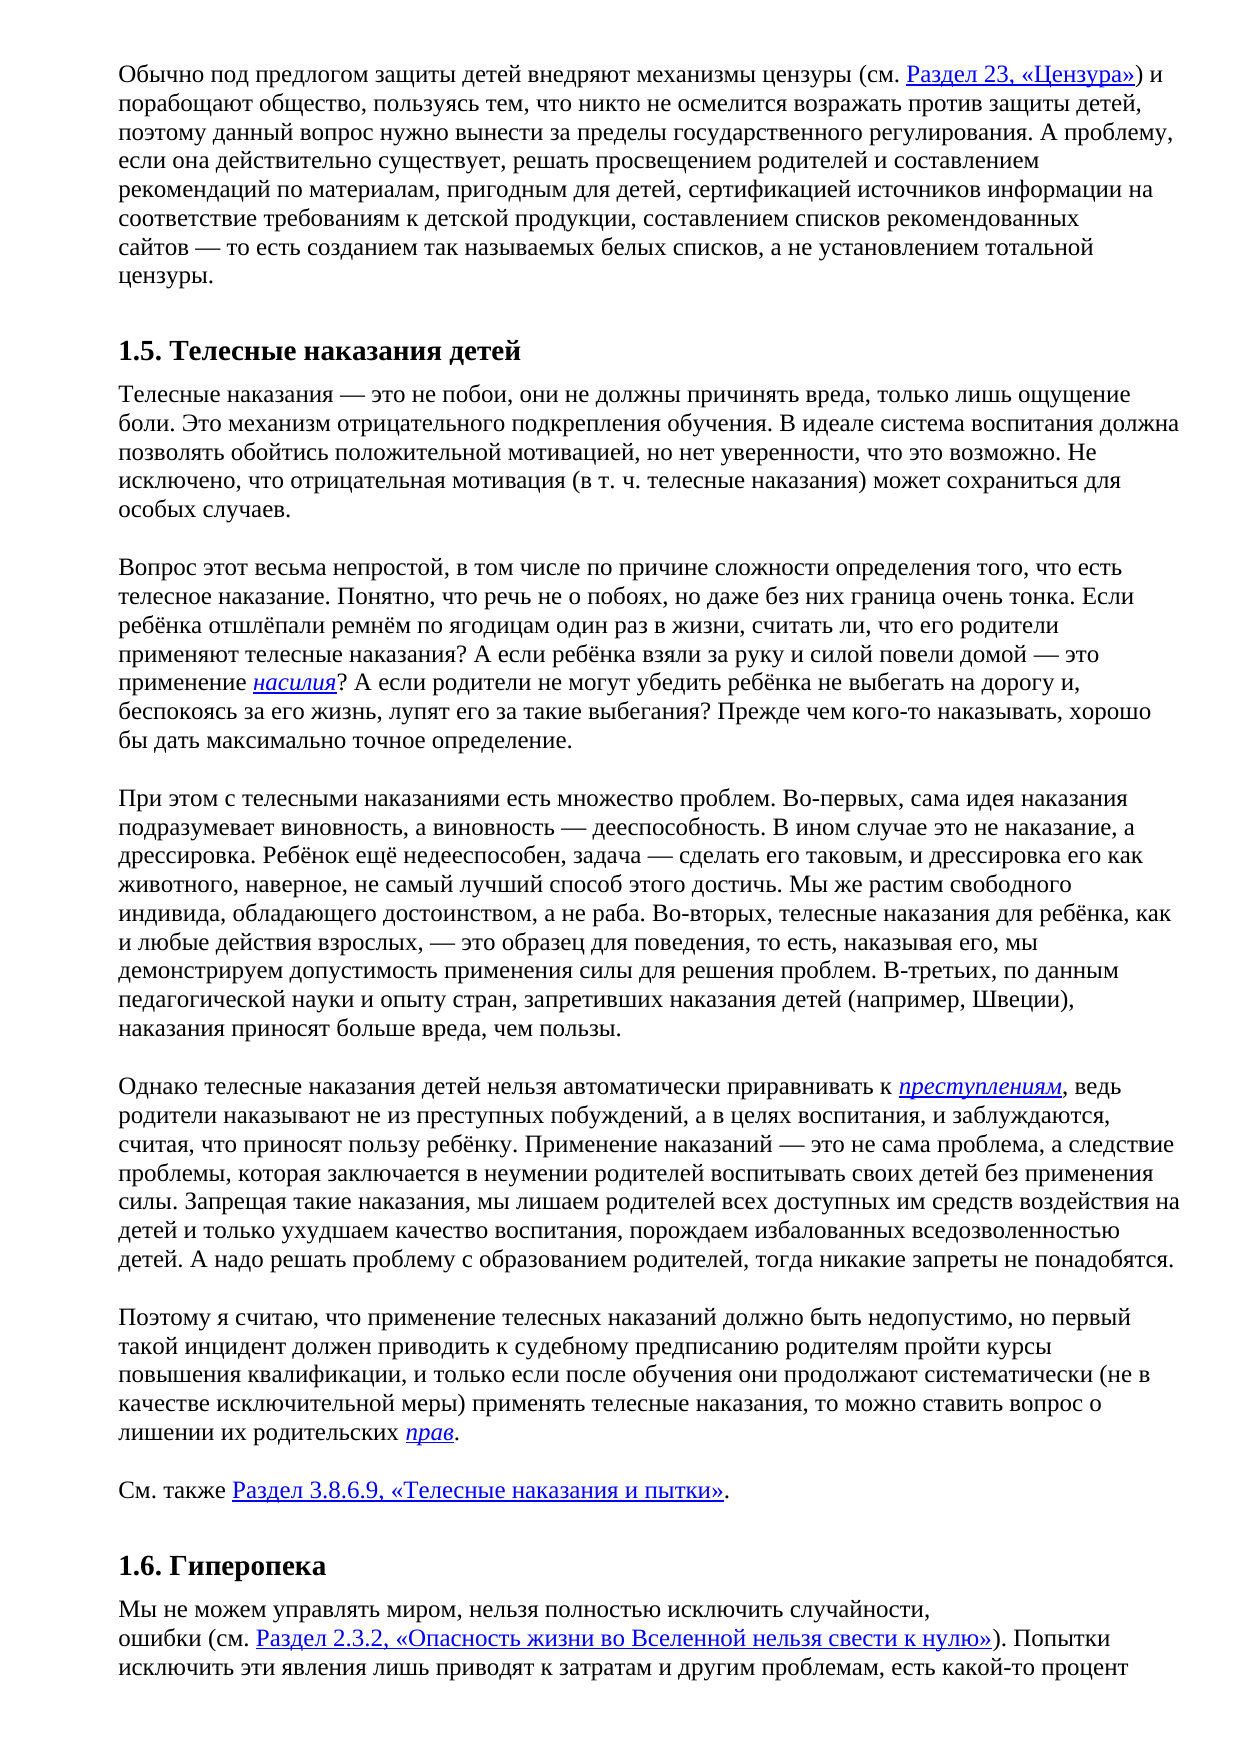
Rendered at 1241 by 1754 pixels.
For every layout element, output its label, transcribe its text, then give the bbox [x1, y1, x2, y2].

subtitle 1.5. Телесные наказания детей [118, 333, 1181, 367]
text Однако телесные наказания детей нельзя автоматически приравнивать к преступлениям, ведь родители наказывают не из преступных побуждений, а в целях воспитания, и заблуждаются, считая, что приносят пользу ребёнку. Применение наказаний — это не сама проблема, а следствие проблемы, которая заключается в неумении родителей воспитывать своих детей без применения силы. Запрещая такие наказания, мы лишаем родителей всех доступных им средств воздействия на детей и только ухудшаем качество воспитания, порождаем избалованных вседозволенностью детей. А надо решать проблему с образованием родителей, тогда никакие запреты не понадобятся. [118, 1071, 1181, 1273]
text При этом с телесными наказаниями есть множество проблем. Во-первых, сама идея наказания подразумевает виновность, а виновность — дееспособность. В ином случае это не наказание, а дрессировка. Ребёнок ещё недееспособен, задача — сделать его таковым, и дрессировка его как животного, наверное, не самый лучший способ этого достичь. Мы же растим свободного индивида, обладающего достоинством, а не раба. Во-вторых, телесные наказания для ребёнка, как и любые действия взрослых, — это образец для поведения, то есть, наказывая его, мы демонстрируем допустимость применения силы для решения проблем. В-третьих, по данным педагогической науки и опыту стран, запретивших наказания детей (например, Швеции), наказания приносят больше вреда, чем пользы. [118, 783, 1181, 1042]
subtitle 1.6. Гиперопека [118, 1548, 1181, 1582]
text Обычно под предлогом защиты детей внедряют механизмы цензуры (см. Раздел 23, «Цензура») и порабощают общество, пользуясь тем, что никто не осмелится возражать против защиты детей, поэтому данный вопрос нужно вынести за пределы государственного регулирования. А проблему, если она действительно существует, решать просвещением родителей и составлением рекомендаций по материалам, пригодным для детей, сертификацией источников информации на соответствие требованиям к детской продукции, составлением списков рекомендованных сайтов — то есть созданием так называемых белых списков, а не установлением тотальной цензуры. [118, 59, 1181, 289]
text Поэтому я считаю, что применение телесных наказаний должно быть недопустимо, но первый такой инцидент должен приводить к судебному предписанию родителям пройти курсы повышения квалификации, и только если после обучения они продолжают систематически (не в качестве исключительной меры) применять телесные наказания, то можно ставить вопрос о лишении их родительских прав. [118, 1302, 1181, 1446]
text Телесные наказания — это не побои, они не должны причинять вреда, только лишь ощущение боли. Это механизм отрицательного подкрепления обучения. В идеале система воспитания должна позволять обойтись положительной мотивацией, но нет уверенности, что это возможно. Не исключено, что отрицательная мотивация (в т. ч. телесные наказания) может сохраниться для особых случаев. [118, 379, 1181, 523]
text Вопрос этот весьма непростой, в том числе по причине сложности определения того, что есть телесное наказание. Понятно, что речь не о побоях, но даже без них граница очень тонка. Если ребёнка отшлёпали ремнём по ягодицам один раз в жизни, считать ли, что его родители применяют телесные наказания? А если ребёнка взяли за руку и силой повели домой — это применение насилия? А если родители не могут убедить ребёнка не выбегать на дорогу и, беспокоясь за его жизнь, лупят его за такие выбегания? Прежде чем кого-то наказывать, хорошо бы дать максимально точное определение. [118, 552, 1181, 754]
text Мы не можем управлять миром, нельзя полностью исключить случайности, ошибки (см. Раздел 2.3.2, «Опасность жизни во Вселенной нельзя свести к нулю»). Попытки исключить эти явления лишь приводят к затратам и другим проблемам, есть какой-то процент [118, 1594, 1181, 1680]
text См. также Раздел 3.8.6.9, «Телесные наказания и пытки». [118, 1475, 1181, 1504]
